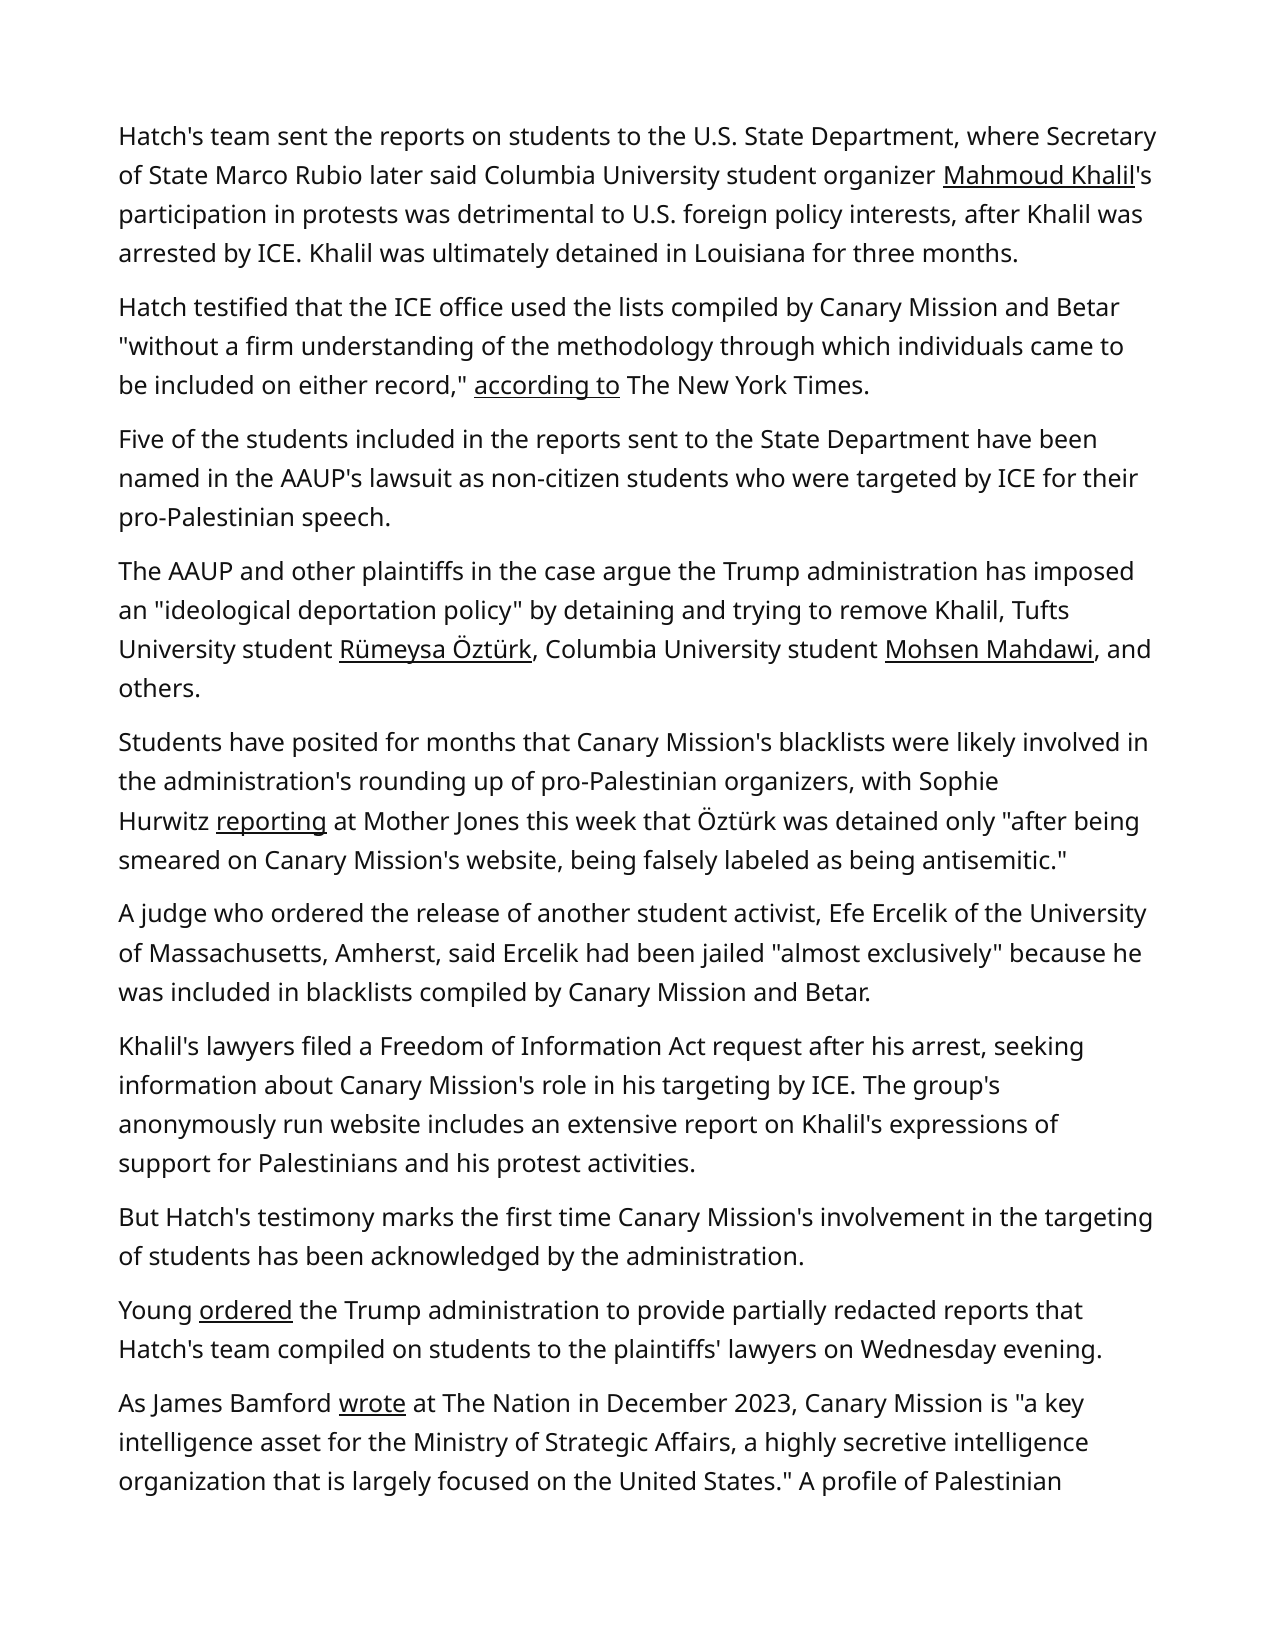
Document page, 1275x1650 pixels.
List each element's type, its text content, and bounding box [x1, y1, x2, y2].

text But Hatch's testimony marks the first time Canary Mission's involvement in the targeting of students has been acknowledged by the administration. [118, 1199, 1157, 1273]
text Five of the students included in the reports sent to the State Department have been named in the AAUP's lawsuit as non-citizen students who were targeted by ICE for their pro-Palestinian speech. [118, 421, 1157, 534]
text Students have posited for months that Canary Mission's blacklists were likely involved in the administration's rounding up of pro-Palestinian organizers, with Sophie Hurwitz reporting at Mother Jones this week that Öztürk was detained only "after being smeared on Canary Mission's website, being falsely labeled as being antisemitic." [118, 725, 1157, 876]
text Young ordered the Trump administration to provide partially redacted reports that Hatch's team compiled on students to the plaintiffs' lawyers on Wednesday evening. [118, 1292, 1157, 1366]
text The AAUP and other plaintiffs in the case argue the Trump administration has imposed an "ideological deportation policy" by detaining and trying to remove Khalil, Tufts University student Rümeysa Öztürk, Columbia University student Mohsen Mahdawi, and others. [118, 553, 1157, 705]
text Khalil's lawyers filed a Freedom of Information Act request after his arrest, seeking information about Canary Mission's role in his targeting by ICE. The group's anonymously run website includes an extensive report on Khalil's expressions of support for Palestinians and his protest activities. [118, 1028, 1157, 1180]
text As James Bamford wrote at The Nation in December 2023, Canary Mission is "a key intelligence asset for the Ministry of Strategic Affairs, a highly secretive intelligence organization that is largely focused on the United States." A profile of Palestinian [118, 1385, 1157, 1498]
text A judge who ordered the release of another student activist, Efe Ercelik of the University of Massachusetts, Amherst, said Ercelik had been jailed "almost exclusively" because he was included in blacklists compiled by Canary Mission and Betar. [118, 896, 1157, 1008]
text Hatch testified that the ICE office used the lists compiled by Canary Mission and Betar "without a firm understanding of the methodology through which individuals came to be included on either record," according to The New York Times. [118, 289, 1157, 402]
text Hatch's team sent the reports on students to the U.S. State Department, where Secretary of State Marco Rubio later said Columbia University student organizer Mahmoud Khalil's participation in protests was detrimental to U.S. foreign policy interests, after Khalil was arrested by ICE. Khalil was ultimately detained in Louisiana for three months. [118, 118, 1157, 270]
